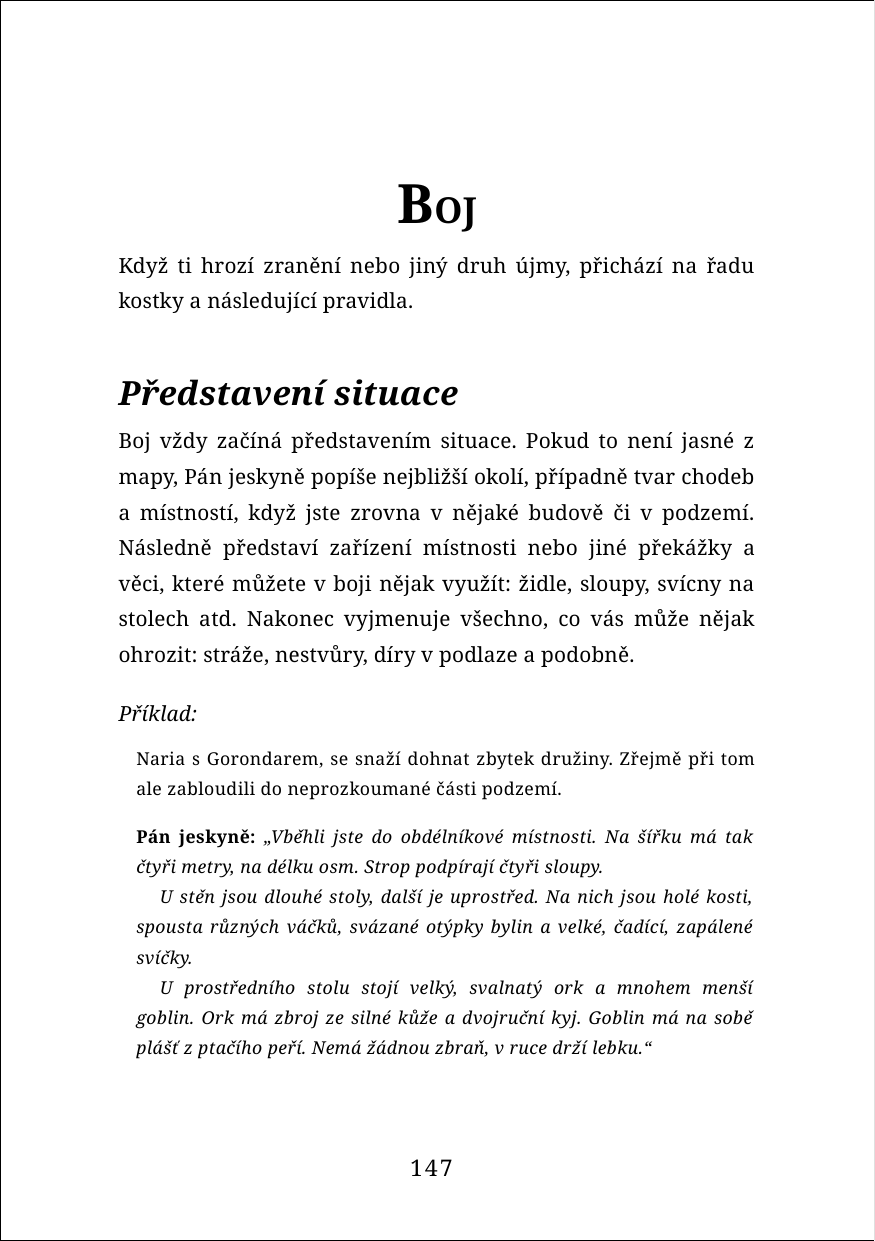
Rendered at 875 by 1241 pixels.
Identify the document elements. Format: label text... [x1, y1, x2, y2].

text Když ti hrozí zranění nebo jiný druh újmy, přichází na řadu kostky a následující pravidla. [118, 251, 756, 315]
text Příklad: [118, 699, 756, 727]
subtitle Představení situace [118, 369, 756, 415]
text Naria s Gorondarem, se snaží dohnat zbytek družiny. Zřejmě při tom ale zabloudili do neprozkoumané části podzemí. [136, 746, 756, 801]
text Boj vždy začíná představením situace. Pokud to není jasné z mapy, Pán jeskyně popíše nejbližší okolí, případně tvar chodeb a místností, když jste zrovna v nějaké budově či v podzemí. Následně představí zařízení místnosti nebo jiné překážky a věci, které můžete v boji nějak využít: židle, sloupy, svícny na stolech atd. Nakonec vyjmenuje všechno, co vás může nějak ohrozit: stráže, nestvůry, díry v podlaze a podobně. [118, 427, 756, 668]
subtitle Boj [118, 166, 756, 239]
text Pán jeskyně: „Vběhli jste do obdélníkové místnosti. Na šířku má tak čtyři metry, na délku osm. Strop podpírají čtyři sloupy. U stěn jsou dlouhé stoly, další je uprostřed. Na nich jsou holé kosti, spousta různých váčků, svázané otýpky bylin a velké, čadící, zapálené svíčky. U prostředního stolu stojí velký, svalnatý ork a mnohem menší goblin. Ork má zbroj ze silné kůže a dvojruční kyj. Goblin má na sobě plášť z ptačího peří. Nemá žádnou zbraň, v ruce drží lebku.“ [136, 824, 756, 1060]
